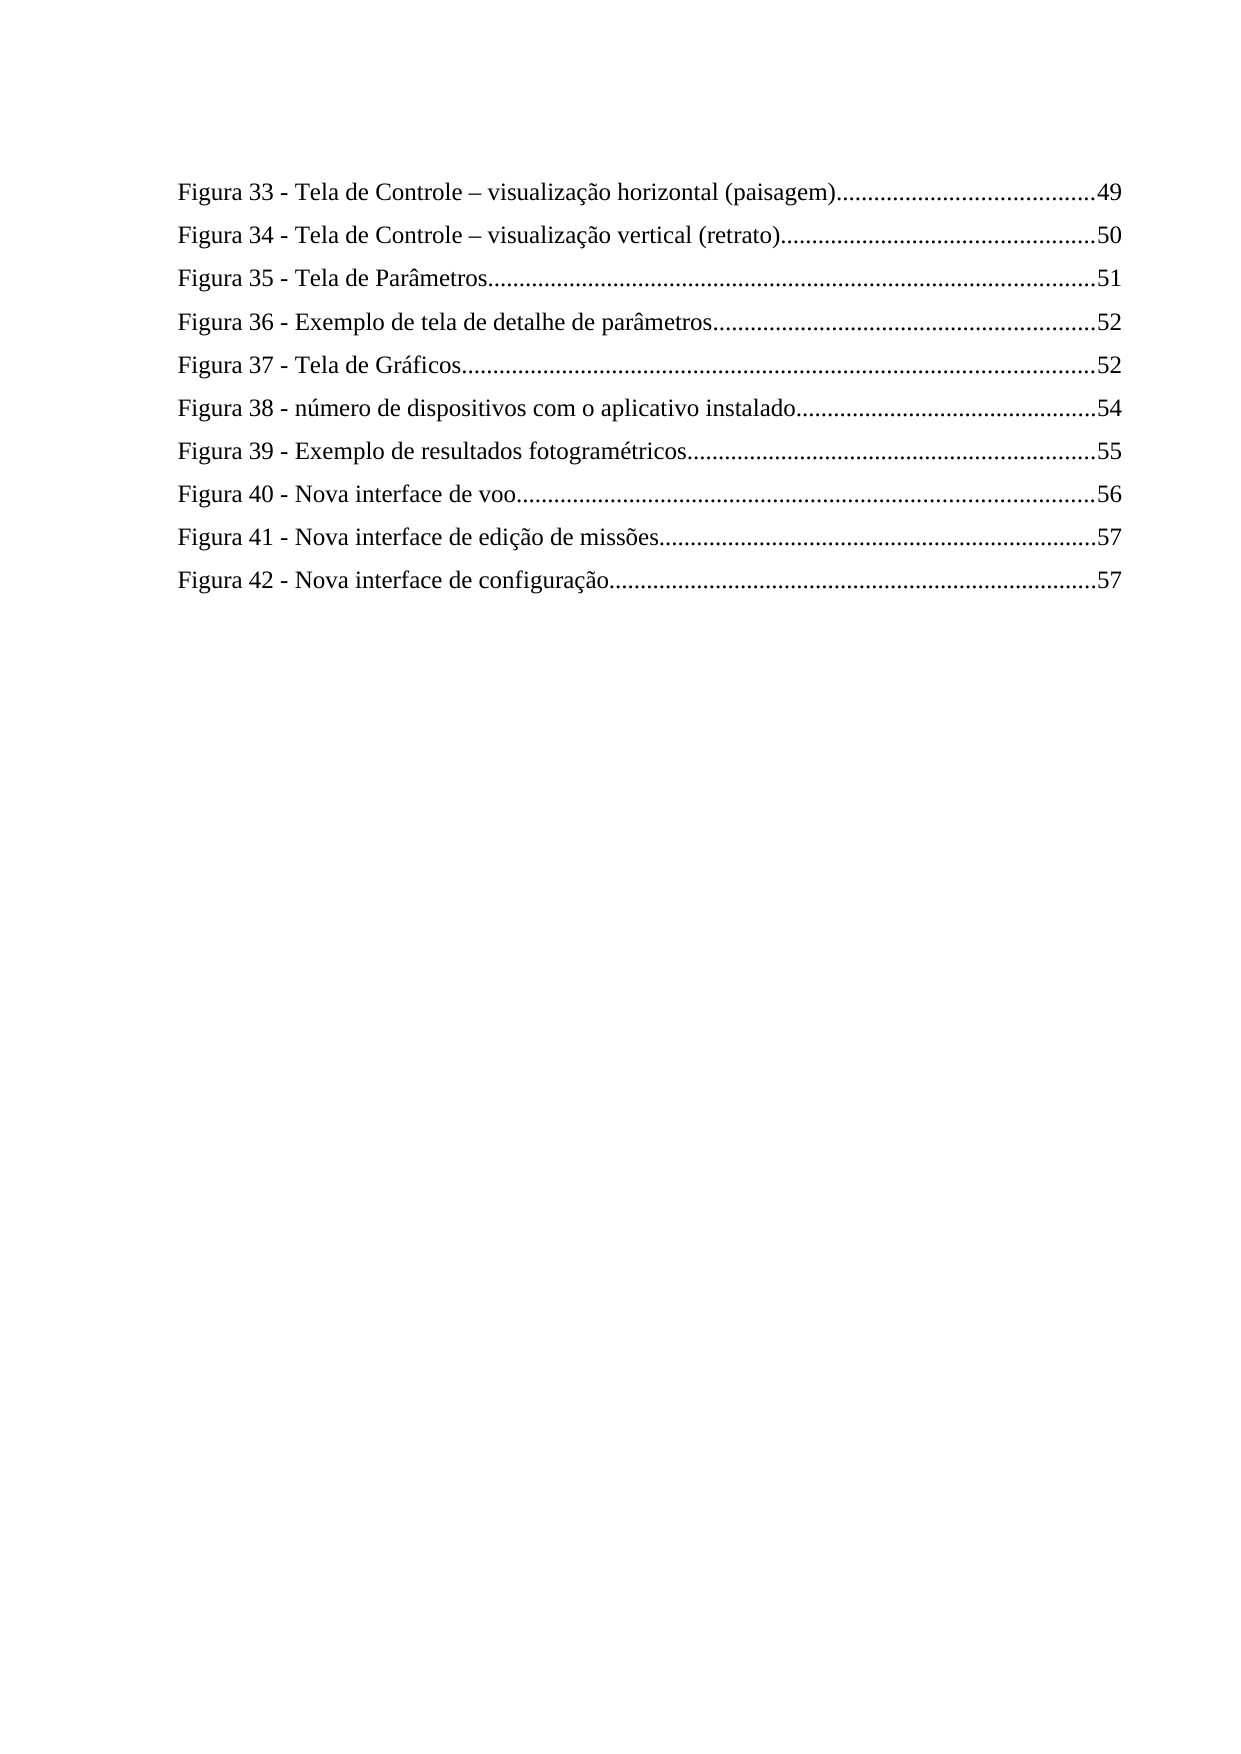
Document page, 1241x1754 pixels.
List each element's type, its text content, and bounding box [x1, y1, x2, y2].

text Figura 38 - número de dispositivos com o aplicativo instalado 54 [177, 393, 1122, 422]
text Figura 40 - Nova interface de voo 56 [177, 479, 1122, 508]
text Figura 33 - Tela de Controle – visualização horizontal (paisagem) 49 [177, 177, 1122, 206]
text Figura 37 - Tela de Gráficos 52 [177, 350, 1122, 378]
text Figura 36 - Exemplo de tela de detalhe de parâmetros 52 [177, 307, 1122, 335]
text Figura 39 - Exemplo de resultados fotogramétricos 55 [177, 436, 1122, 465]
text Figura 42 - Nova interface de configuração 57 [177, 565, 1122, 594]
text Figura 35 - Tela de Parâmetros 51 [177, 263, 1122, 292]
text Figura 41 - Nova interface de edição de missões 57 [177, 522, 1122, 551]
text Figura 34 - Tela de Controle – visualização vertical (retrato) 50 [177, 220, 1122, 249]
